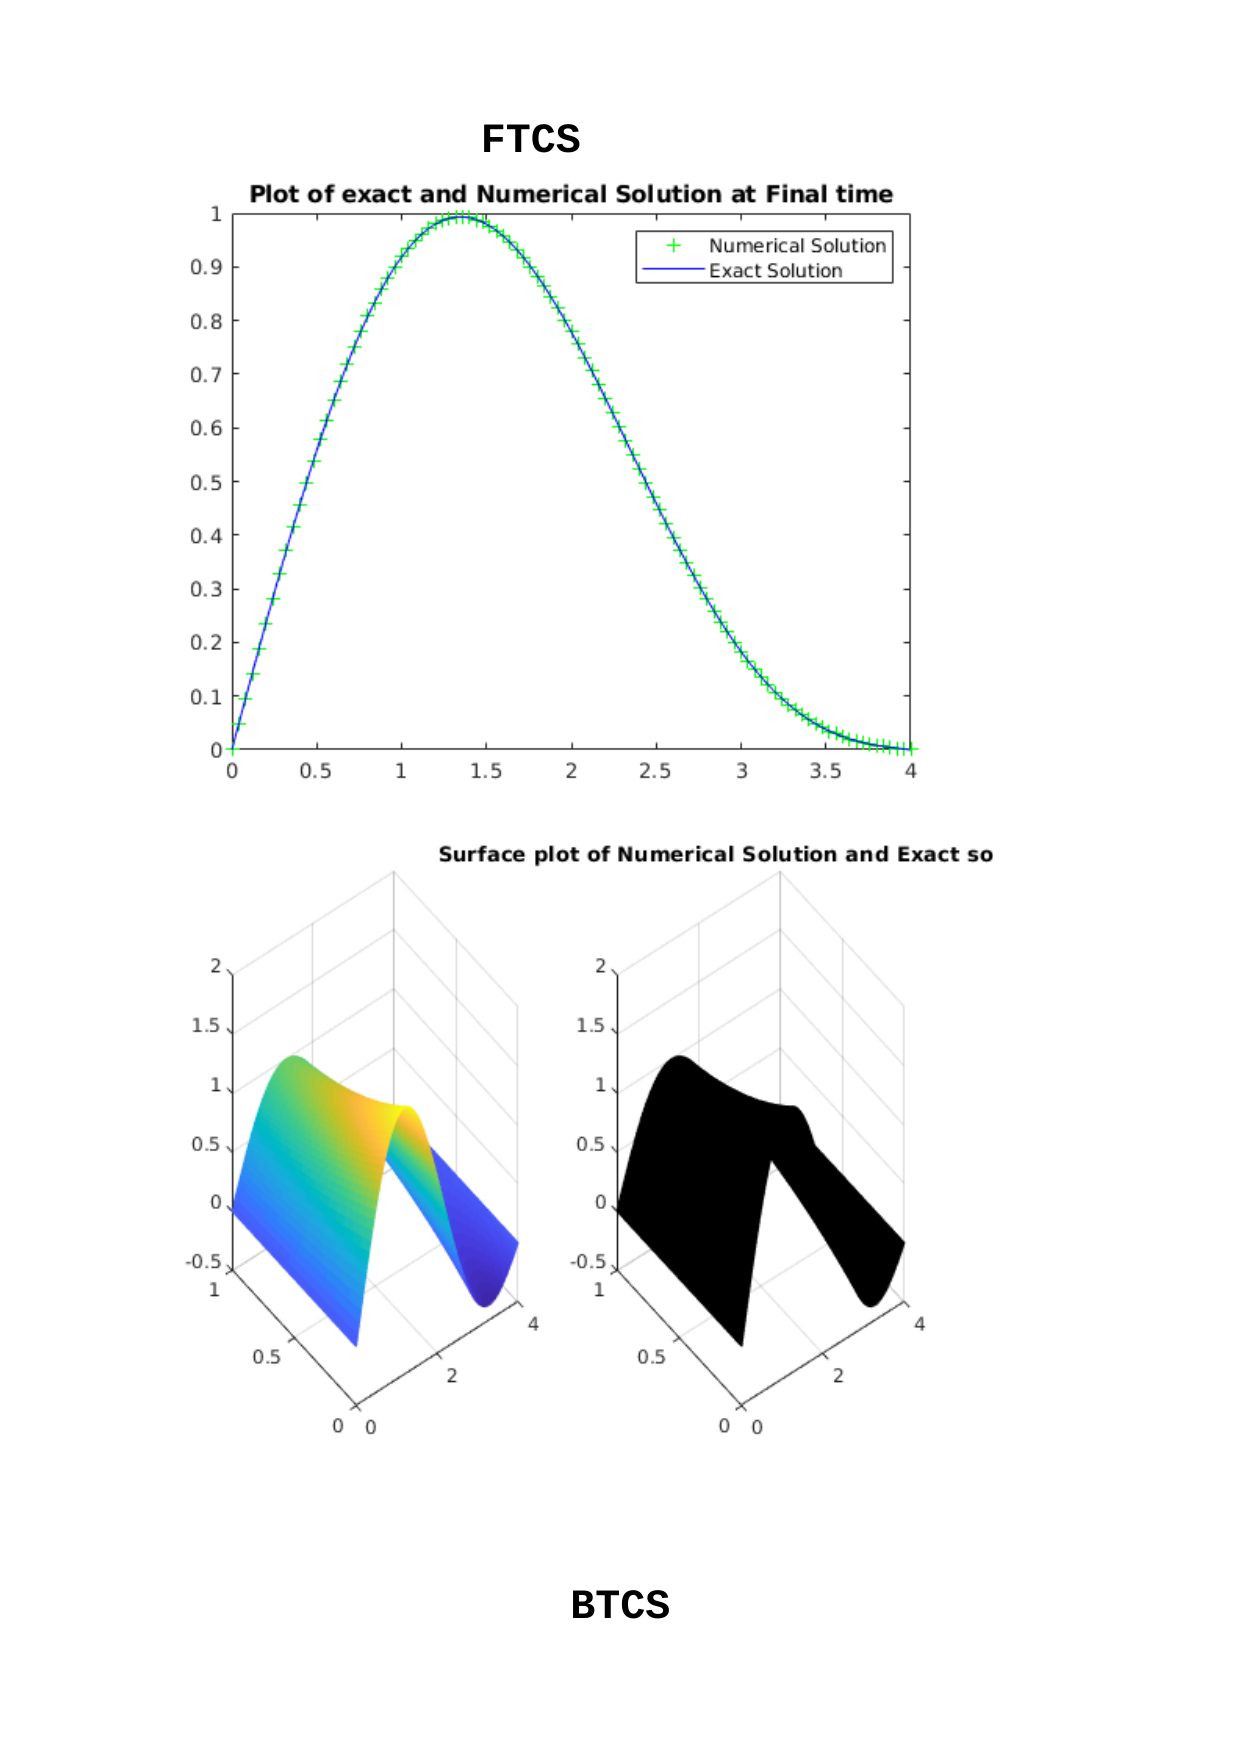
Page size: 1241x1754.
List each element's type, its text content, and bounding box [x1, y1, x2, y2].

text BTCS [118, 1584, 1122, 1631]
text FTCS [118, 118, 1122, 165]
picture [118, 165, 994, 1478]
